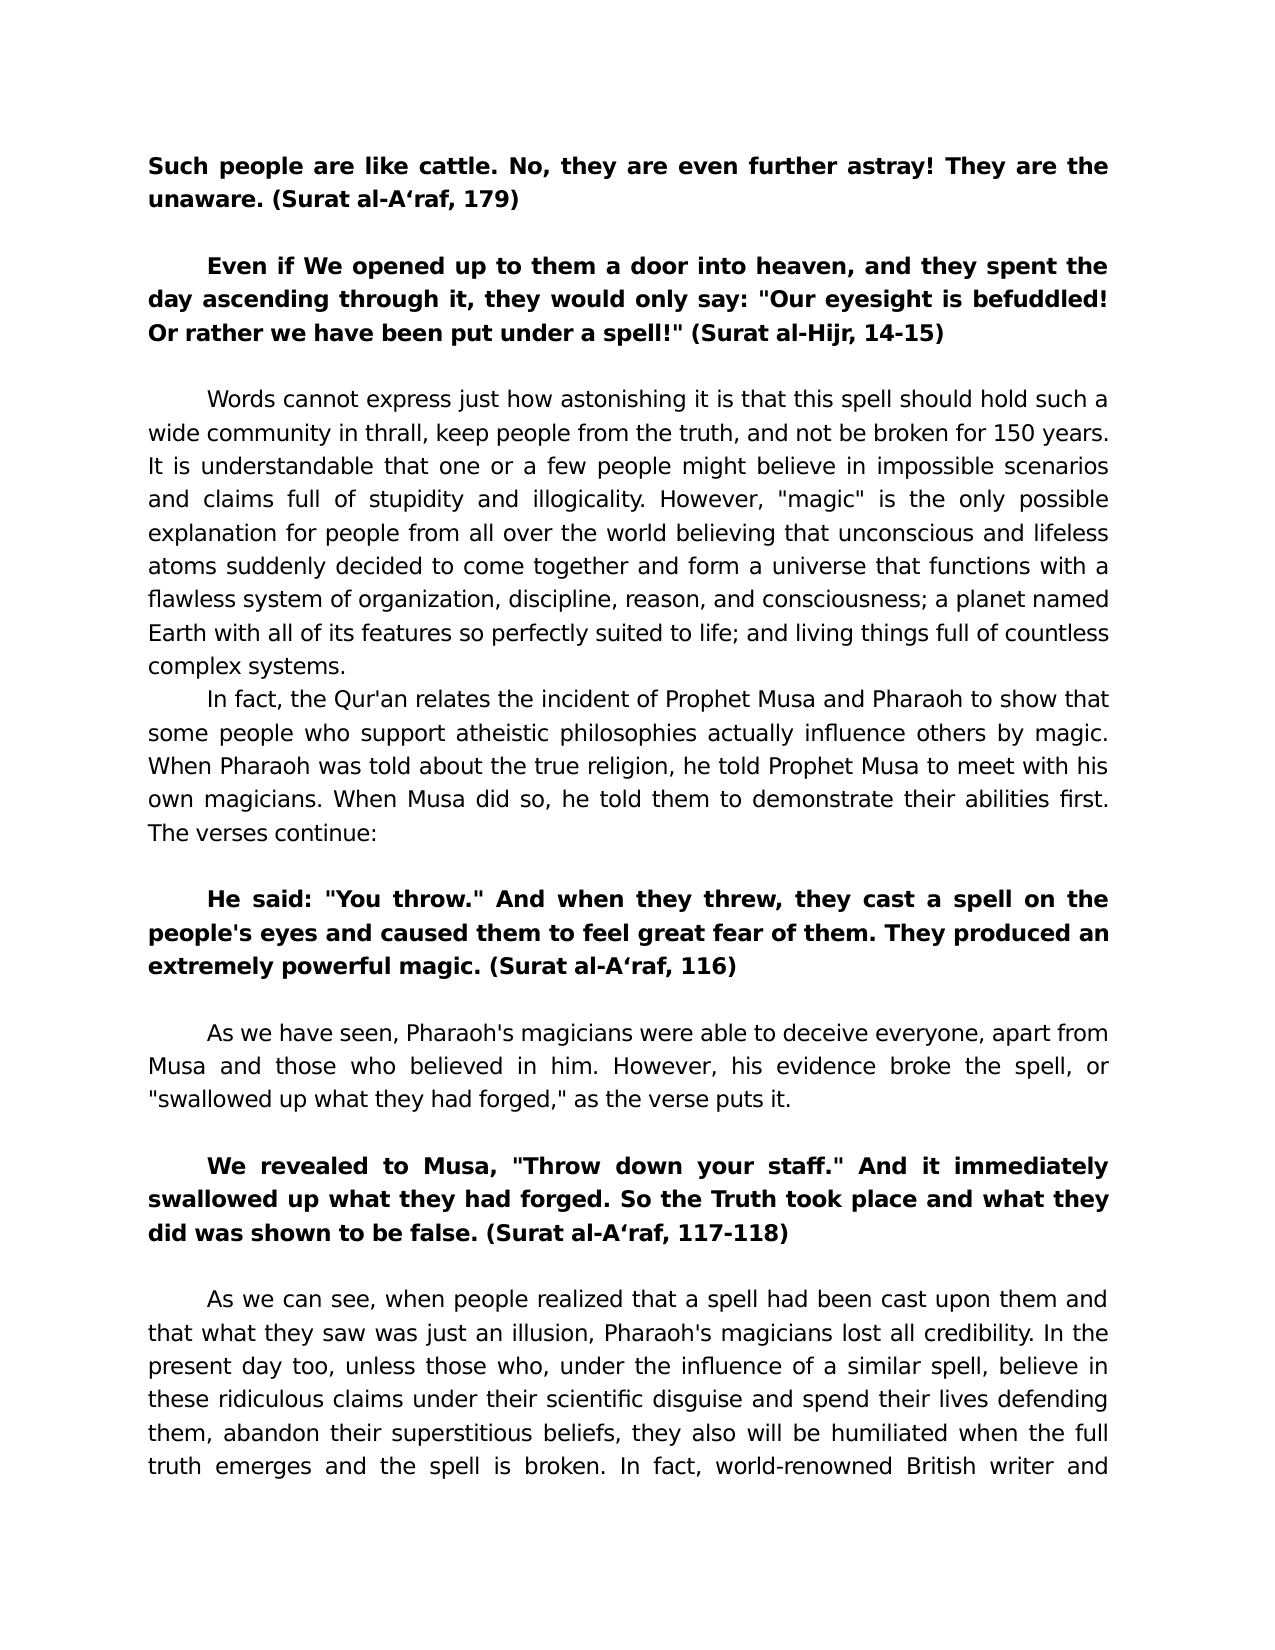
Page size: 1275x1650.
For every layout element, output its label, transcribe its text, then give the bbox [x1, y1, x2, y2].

text Words cannot express just how astonishing it is that this spell should hold such a wide community in thrall, keep people from the truth, and not be broken for 150 years. It is understandable that one or a few people might believe in impossible scenarios and claims full of stupidity and illogicality. However, "magic" is the only possible explanation for people from all over the world believing that unconscious and lifeless atoms suddenly decided to come together and form a universe that functions with a flawless system of organization, discipline, reason, and consciousness; a planet named Earth with all of its features so perfectly suited to life; and living things full of countless complex systems. [148, 381, 1110, 681]
text As we can see, when people realized that a spell had been cast upon them and that what they saw was just an illusion, Pharaoh's magicians lost all credibility. In the present day too, unless those who, under the influence of a similar spell, believe in these ridiculous claims under their scientific disguise and spend their lives defending them, abandon their superstitious beliefs, they also will be humiliated when the full truth emerges and the spell is broken. In fact, world-renowned British writer and [148, 1281, 1110, 1481]
text He said: "You throw." And when they threw, they cast a spell on the people's eyes and caused them to feel great fear of them. They produced an extremely powerful magic. (Surat al-A‘raf, 116) [148, 881, 1110, 981]
text Even if We opened up to them a door into heaven, and they spent the day ascending through it, they would only say: "Our eyesight is befuddled! Or rather we have been put under a spell!" (Surat al-Hijr, 14-15) [148, 248, 1110, 348]
text We revealed to Musa, "Throw down your staff." And it immediately swallowed up what they had forged. So the Truth took place and what they did was shown to be false. (Surat al-A‘raf, 117-118) [148, 1148, 1110, 1248]
text In fact, the Qur'an relates the incident of Prophet Musa and Pharaoh to show that some people who support atheistic philosophies actually influence others by magic. When Pharaoh was told about the true religion, he told Prophet Musa to meet with his own magicians. When Musa did so, he told them to demonstrate their abilities first. The verses continue: [148, 681, 1110, 848]
text As we have seen, Pharaoh's magicians were able to deceive everyone, apart from Musa and those who believed in him. However, his evidence broke the spell, or "swallowed up what they had forged," as the verse puts it. [148, 1014, 1110, 1114]
text Such people are like cattle. No, they are even further astray! They are the unaware. (Surat al-A‘raf, 179) [148, 148, 1110, 214]
